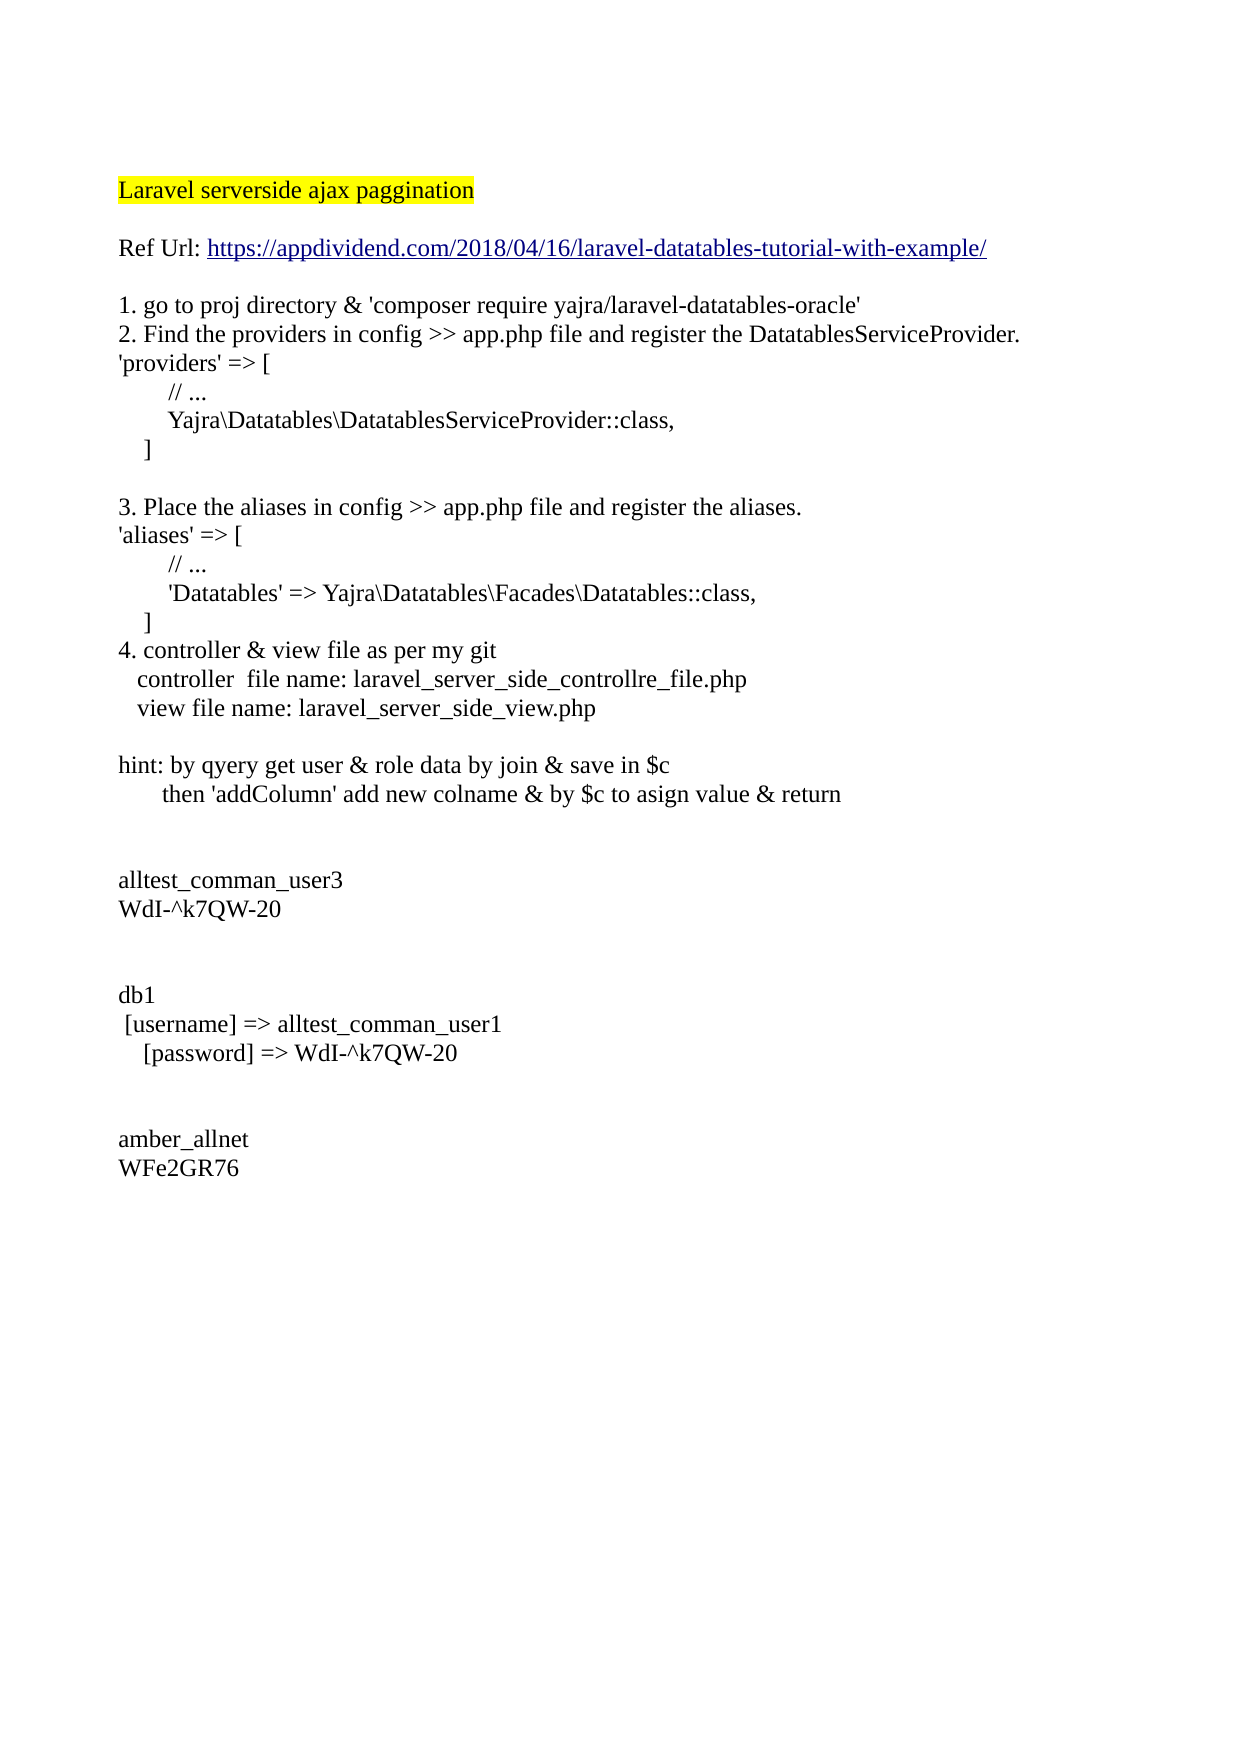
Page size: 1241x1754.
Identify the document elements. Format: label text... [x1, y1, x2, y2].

text amber_allnet [118, 1124, 1122, 1153]
text then 'addColumn' add new colname & by $c to asign value & return [118, 779, 1122, 808]
text ] [118, 434, 1122, 463]
text controller file name: laravel_server_side_controllre_file.php [118, 664, 1122, 693]
text Laravel serverside ajax paggination [118, 176, 1122, 204]
text Yajra\Datatables\DatatablesServiceProvider::class, [118, 406, 1122, 434]
text 3. Place the aliases in config >> app.php file and register the aliases. [118, 492, 1122, 521]
text WFe2GR76 [118, 1153, 1122, 1182]
text 'Datatables' => Yajra\Datatables\Facades\Datatables::class, [118, 578, 1122, 607]
text 1. go to proj directory & 'composer require yajra/laravel-datatables-oracle' [118, 291, 1122, 319]
text [username] => alltest_comman_user1 [118, 1009, 1122, 1038]
text view file name: laravel_server_side_view.php [118, 693, 1122, 722]
text hint: by qyery get user & role data by join & save in $c [118, 751, 1122, 779]
text db1 [118, 981, 1122, 1009]
text // ... [118, 377, 1122, 406]
text 2. Find the providers in config >> app.php file and register the DatatablesServiceProvider. [118, 319, 1122, 348]
text alltest_comman_user3 [118, 866, 1122, 894]
text WdI-^k7QW-20 [118, 894, 1122, 923]
text // ... [118, 549, 1122, 578]
text 'aliases' => [ [118, 521, 1122, 549]
text 4. controller & view file as per my git [118, 636, 1122, 664]
text ] [118, 607, 1122, 636]
text Ref Url: https://appdividend.com/2018/04/16/laravel-datatables-tutorial-with-example/ [118, 233, 1122, 262]
text 'providers' => [ [118, 348, 1122, 377]
text [password] => WdI-^k7QW-20 [118, 1038, 1122, 1067]
